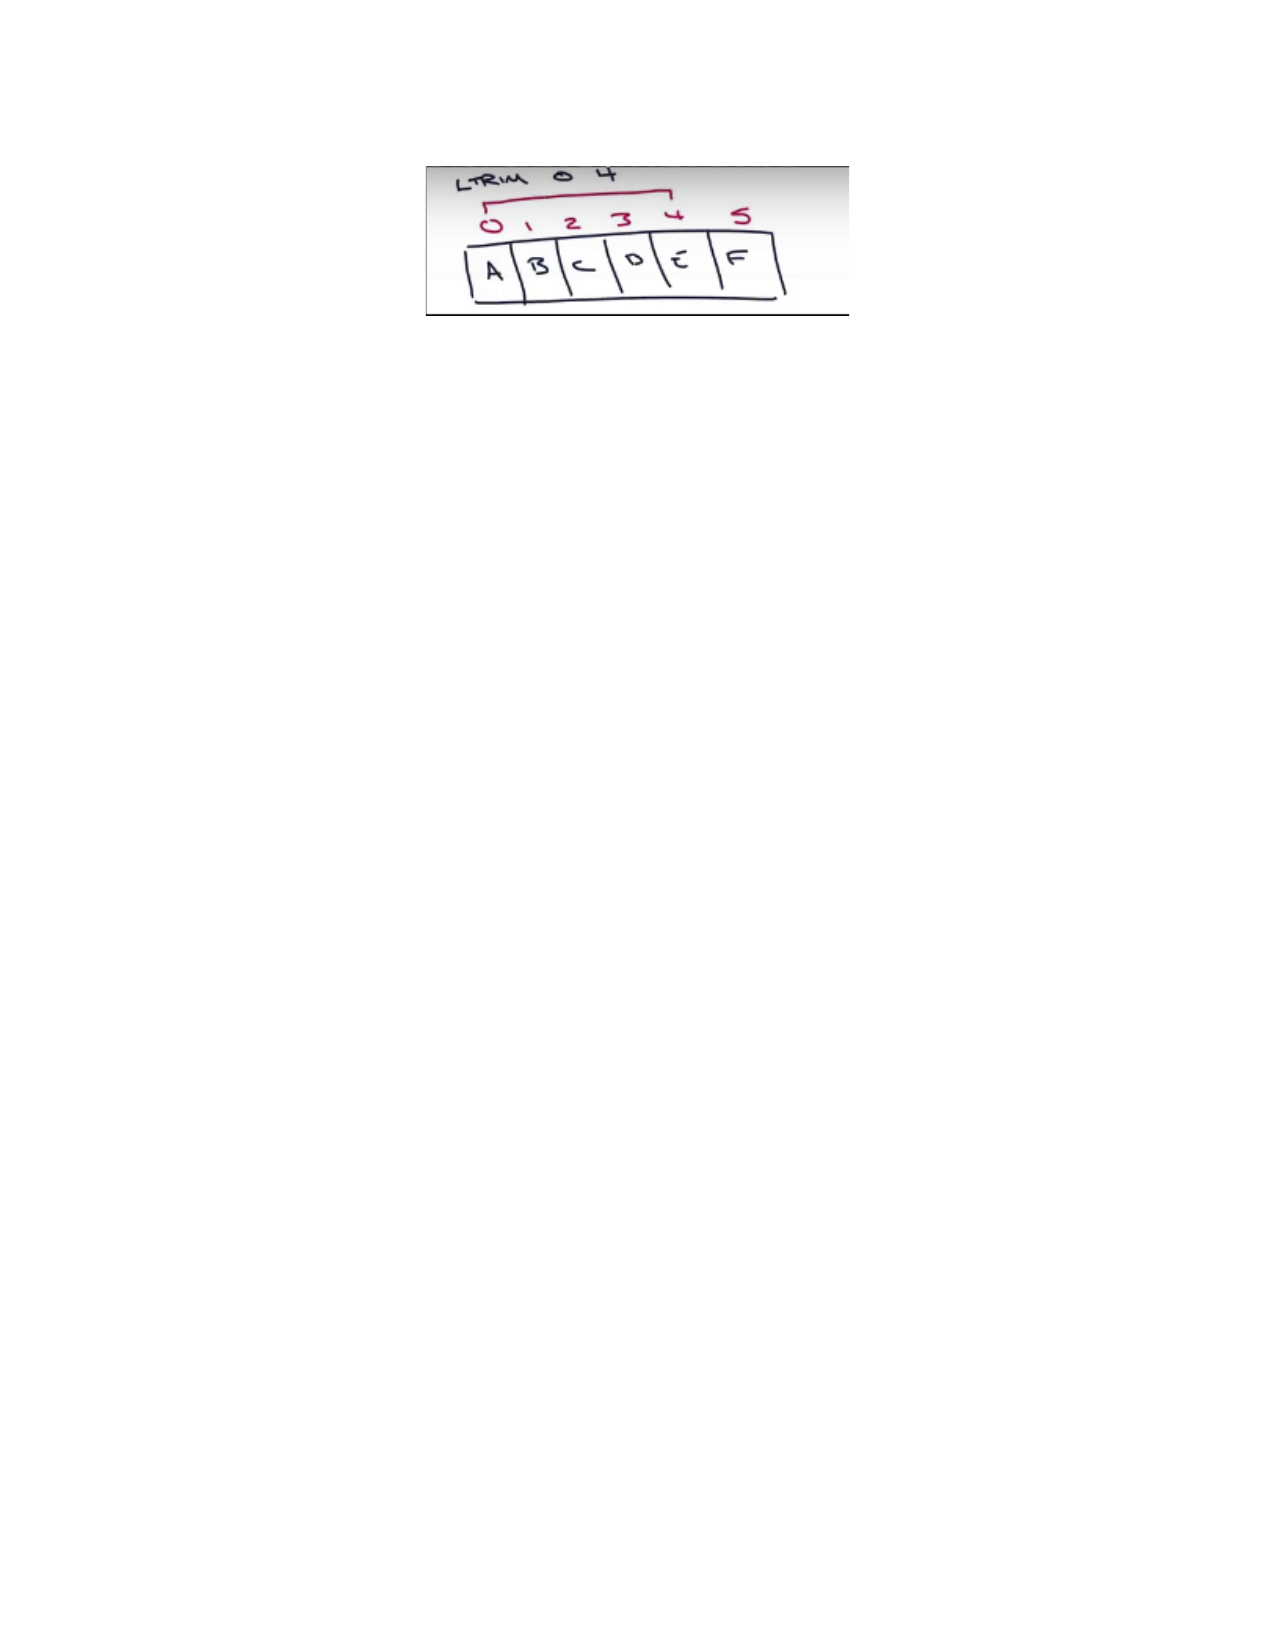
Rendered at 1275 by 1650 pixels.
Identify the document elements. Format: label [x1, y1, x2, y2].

picture [425, 166, 850, 316]
